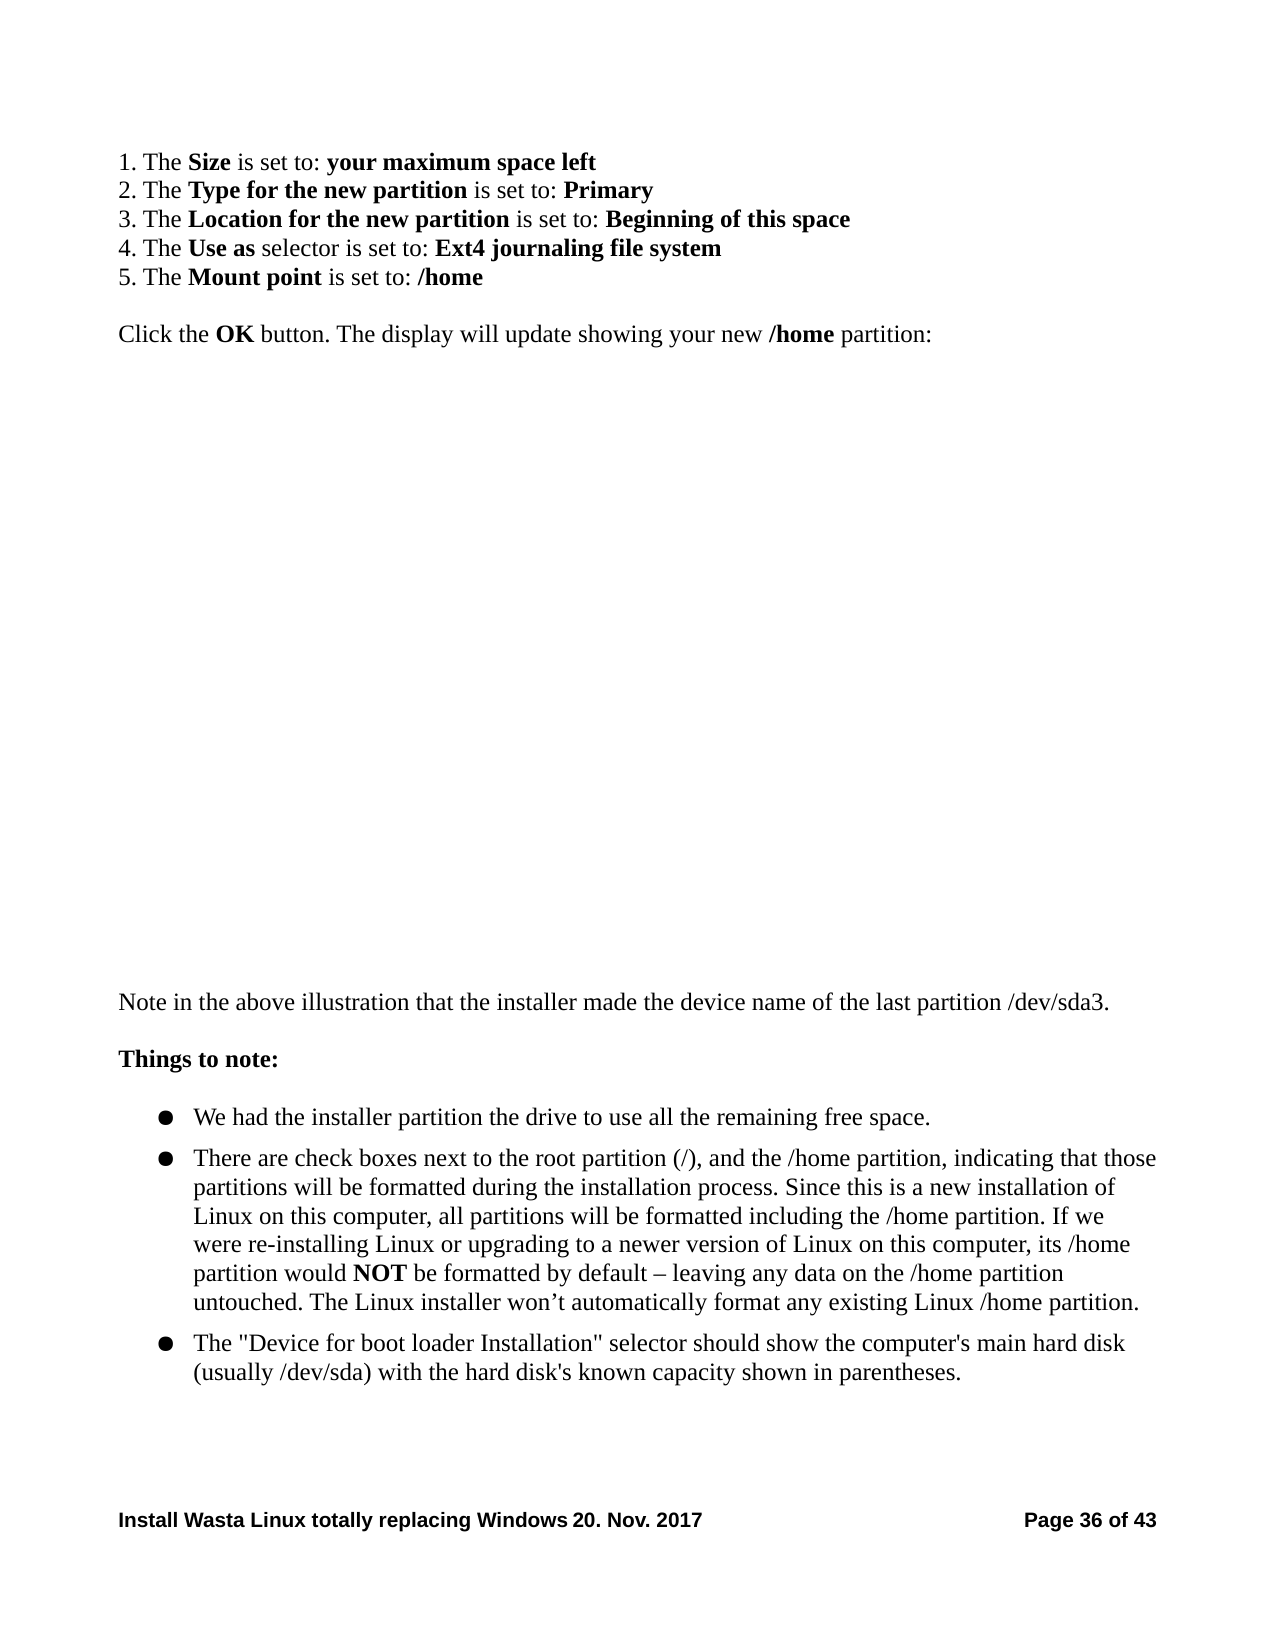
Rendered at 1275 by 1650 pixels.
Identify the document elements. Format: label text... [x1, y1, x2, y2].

list The "Device for boot loader Installation" selector should show the computer's main hard disk (usually /dev/sda) with the hard disk's known capacity shown in parentheses. [156, 1328, 1157, 1386]
text Click the OK button. The display will update showing your new /home partition: [118, 319, 1157, 348]
text 3. The Location for the new partition is set to: Beginning of this space [118, 204, 1157, 233]
text 4. The Use as selector is set to: Ext4 journaling file system [118, 233, 1157, 262]
text 1. The Size is set to: your maximum space left [118, 147, 1157, 176]
text Note in the above illustration that the installer made the device name of the last partition /dev/sda3. [118, 987, 1157, 1016]
text Things to note: [118, 1044, 1157, 1073]
text 5. The Mount point is set to: /home [118, 262, 1157, 291]
text 2. The Type for the new partition is set to: Primary [118, 176, 1157, 204]
list There are check boxes next to the root partition (/), and the /home partition, indicating that those partitions will be formatted during the installation process. Since this is a new installation of Linux on this computer, all partitions will be formatted including the /home partition. If we were re-installing Linux or upgrading to a newer version of Linux on this computer, its /home partition would NOT be formatted by default – leaving any data on the /home partition untouched. The Linux installer won’t automatically format any existing Linux /home partition. [156, 1143, 1157, 1316]
list We had the installer partition the drive to use all the remaining free space. [156, 1102, 1157, 1131]
